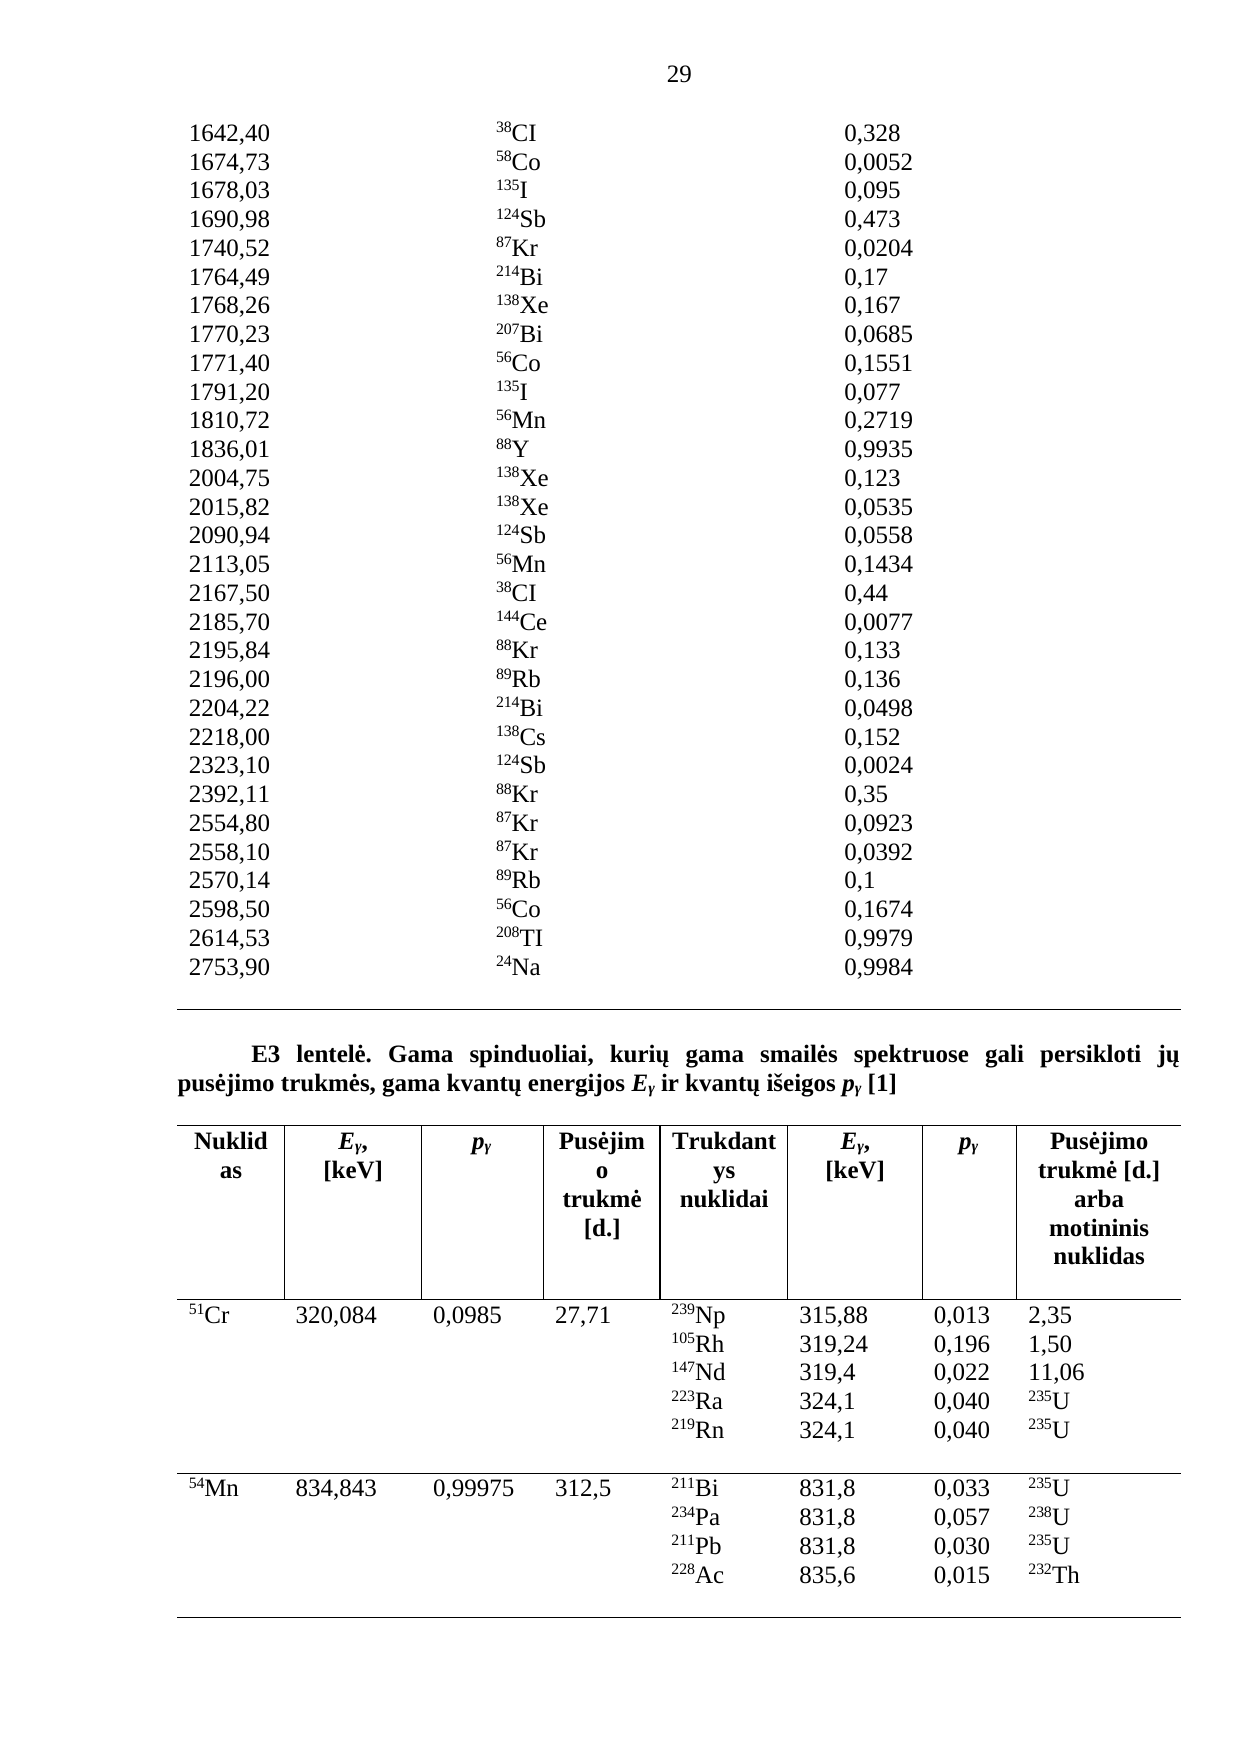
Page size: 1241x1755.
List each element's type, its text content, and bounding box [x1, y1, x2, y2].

table_cell 0,013 [922, 1300, 1017, 1329]
table_cell 56Co [485, 894, 833, 923]
table_cell [422, 1386, 544, 1415]
table_header Eγ, [keV] [788, 1126, 922, 1270]
table_cell [833, 981, 1181, 1009]
table_cell 88Y [485, 434, 833, 463]
table_cell 2015,82 [177, 492, 484, 521]
table_cell 1690,98 [177, 204, 484, 233]
table_cell [284, 1531, 422, 1560]
table_header Eγ, [keV] [285, 1126, 421, 1270]
table_cell [284, 1415, 422, 1444]
table_cell 38CI [485, 118, 833, 147]
table_cell 0,123 [833, 463, 1181, 492]
table_cell 0,0558 [833, 521, 1181, 549]
table_cell [661, 1270, 787, 1299]
table_cell [544, 1415, 660, 1444]
table_cell 135I [485, 377, 833, 406]
table_header pγ [923, 1126, 1016, 1270]
table_cell 234Pa [660, 1502, 788, 1531]
table_cell [422, 1560, 544, 1588]
table_cell 105Rh [660, 1329, 788, 1357]
table_cell 0,0923 [833, 808, 1181, 837]
table_cell 0,99975 [422, 1474, 544, 1502]
table_cell 235U [1017, 1386, 1181, 1415]
table_cell 0,167 [833, 291, 1181, 319]
table_cell 0,030 [922, 1531, 1017, 1560]
table_cell 214Bi [485, 693, 833, 722]
table_cell 214Bi [485, 262, 833, 291]
table_cell 0,0685 [833, 319, 1181, 348]
table_cell [1017, 1444, 1181, 1472]
table_cell [177, 1531, 284, 1560]
table_cell [422, 1531, 544, 1560]
table_cell 51Cr [177, 1300, 284, 1329]
table_cell 2323,10 [177, 751, 484, 779]
table_cell 1771,40 [177, 348, 484, 377]
table_cell 87Kr [485, 233, 833, 262]
table_cell 2004,75 [177, 463, 484, 492]
table_cell 1642,40 [177, 118, 484, 147]
table_cell 831,8 [788, 1531, 922, 1560]
table_cell 0,196 [922, 1329, 1017, 1357]
table_cell 56Co [485, 348, 833, 377]
table_cell 1764,49 [177, 262, 484, 291]
table_cell [285, 1270, 421, 1299]
table_cell 0,136 [833, 664, 1181, 693]
table_cell 124Sb [485, 204, 833, 233]
table_cell [485, 981, 833, 1009]
table_cell 0,1 [833, 866, 1181, 894]
table_cell 0,133 [833, 636, 1181, 664]
table_cell 315,88 [788, 1300, 922, 1329]
table_cell 11,06 [1017, 1358, 1181, 1386]
table_cell 56Mn [485, 549, 833, 578]
table_cell 135I [485, 176, 833, 204]
table_cell 0,0498 [833, 693, 1181, 722]
table_cell 0,0077 [833, 607, 1181, 636]
table_cell [922, 1444, 1017, 1472]
table_cell 0,2719 [833, 406, 1181, 434]
table_cell 24Na [485, 952, 833, 981]
table_cell 0,9935 [833, 434, 1181, 463]
table_cell [177, 1329, 284, 1357]
table_cell [422, 1358, 544, 1386]
table_cell [422, 1270, 543, 1299]
table_cell [177, 1560, 284, 1588]
table_cell 235U [1017, 1474, 1181, 1502]
table_cell 2614,53 [177, 923, 484, 952]
table_cell 324,1 [788, 1415, 922, 1444]
table_cell [177, 1502, 284, 1531]
table_cell 834,843 [284, 1474, 422, 1502]
table_cell 89Rb [485, 866, 833, 894]
table_cell [177, 1386, 284, 1415]
table_cell 1810,72 [177, 406, 484, 434]
table_cell [284, 1386, 422, 1415]
table_cell 0,9984 [833, 952, 1181, 981]
table_header Pusėjimo trukmė [d.] arba motininis nuklidas [1017, 1126, 1181, 1270]
table_cell 138Xe [485, 492, 833, 521]
table_cell 2196,00 [177, 664, 484, 693]
table_cell 87Kr [485, 837, 833, 866]
table_cell 2167,50 [177, 578, 484, 607]
table_cell 0,0024 [833, 751, 1181, 779]
table_cell 235U [1017, 1415, 1181, 1444]
table_cell [788, 1270, 922, 1299]
table_cell 219Rn [660, 1415, 788, 1444]
table_cell 56Mn [485, 406, 833, 434]
table_cell 138Cs [485, 722, 833, 751]
table_cell 0,015 [922, 1560, 1017, 1588]
table_cell 312,5 [544, 1474, 660, 1502]
table_cell 0,35 [833, 779, 1181, 808]
table_cell [284, 1502, 422, 1531]
table_cell 58Co [485, 147, 833, 176]
table_cell 138Xe [485, 291, 833, 319]
table_cell [788, 1444, 922, 1472]
table_cell 87Kr [485, 808, 833, 837]
table_cell [284, 1358, 422, 1386]
table_cell 0,1434 [833, 549, 1181, 578]
table_cell [922, 1589, 1017, 1617]
table_cell [177, 1270, 284, 1299]
table_cell [544, 1270, 659, 1299]
table_cell 2204,22 [177, 693, 484, 722]
table_cell 2392,11 [177, 779, 484, 808]
table_cell [284, 1444, 422, 1472]
table_cell 138Xe [485, 463, 833, 492]
table_cell 2558,10 [177, 837, 484, 866]
table_cell 320,084 [284, 1300, 422, 1329]
table_cell 2554,80 [177, 808, 484, 837]
table_cell 228Ac [660, 1560, 788, 1588]
table_cell 2218,00 [177, 722, 484, 751]
table_cell [177, 1444, 284, 1472]
table_cell 208TI [485, 923, 833, 952]
table_cell [177, 1589, 284, 1617]
table_cell 0,0535 [833, 492, 1181, 521]
table_cell 223Ra [660, 1386, 788, 1415]
table_cell 0,328 [833, 118, 1181, 147]
table_cell 1678,03 [177, 176, 484, 204]
table_cell [177, 1415, 284, 1444]
table_cell 1770,23 [177, 319, 484, 348]
table_cell 232Th [1017, 1560, 1181, 1588]
table_cell 239Np [660, 1300, 788, 1329]
table_cell [544, 1560, 660, 1588]
table_cell 0,44 [833, 578, 1181, 607]
table_cell 2753,90 [177, 952, 484, 981]
table_cell [422, 1415, 544, 1444]
table_cell 0,473 [833, 204, 1181, 233]
table_cell 1791,20 [177, 377, 484, 406]
text E3 lentelė. Gama spinduoliai, kurių gama smailės spektruose gali persikloti jų pusėjimo trukmės, gama kvantų energijos Eγ ir kvantų išeigos pγ [1] [177, 1039, 1181, 1097]
table_cell 1,50 [1017, 1329, 1181, 1357]
table_cell 2195,84 [177, 636, 484, 664]
table_cell 2,35 [1017, 1300, 1181, 1329]
table_cell [422, 1444, 544, 1472]
table_cell 27,71 [544, 1300, 660, 1329]
table_header Pusėjimo trukmė [d.] [544, 1126, 659, 1270]
table_cell 319,24 [788, 1329, 922, 1357]
table_cell [660, 1444, 788, 1472]
table_cell 0,022 [922, 1358, 1017, 1386]
table_cell 1740,52 [177, 233, 484, 262]
table_cell 0,0392 [833, 837, 1181, 866]
table_cell 89Rb [485, 664, 833, 693]
table_cell [788, 1589, 922, 1617]
table_cell [1017, 1270, 1181, 1299]
table_cell [422, 1589, 544, 1617]
table_cell [660, 1589, 788, 1617]
table_cell 88Kr [485, 636, 833, 664]
table_cell [544, 1502, 660, 1531]
table_cell 324,1 [788, 1386, 922, 1415]
table_cell [544, 1358, 660, 1386]
table_cell 38CI [485, 578, 833, 607]
table_cell 0,077 [833, 377, 1181, 406]
table_cell 0,0204 [833, 233, 1181, 262]
table_cell 0,095 [833, 176, 1181, 204]
table_cell 0,033 [922, 1474, 1017, 1502]
table_cell 0,0052 [833, 147, 1181, 176]
table_cell [177, 1358, 284, 1386]
table_cell 211Bi [660, 1474, 788, 1502]
table_cell [284, 1329, 422, 1357]
table_cell 2090,94 [177, 521, 484, 549]
table_cell 1674,73 [177, 147, 484, 176]
table_cell 207Bi [485, 319, 833, 348]
table_cell 0,057 [922, 1502, 1017, 1531]
table_cell [422, 1329, 544, 1357]
table_cell 0,17 [833, 262, 1181, 291]
table_cell 2113,05 [177, 549, 484, 578]
table_cell 0,0985 [422, 1300, 544, 1329]
table_cell 831,8 [788, 1502, 922, 1531]
table_cell [1017, 1589, 1181, 1617]
table_cell 319,4 [788, 1358, 922, 1386]
table_cell 0,1674 [833, 894, 1181, 923]
table_cell 0,040 [922, 1415, 1017, 1444]
table_cell 831,8 [788, 1474, 922, 1502]
table_cell 54Mn [177, 1474, 284, 1502]
table_cell [177, 981, 484, 1009]
table_cell 147Nd [660, 1358, 788, 1386]
table_cell 144Ce [485, 607, 833, 636]
table_cell 2570,14 [177, 866, 484, 894]
table_header pγ [422, 1126, 543, 1270]
table_cell 835,6 [788, 1560, 922, 1588]
table_cell 211Pb [660, 1531, 788, 1560]
table_header Nuklidas [177, 1126, 284, 1270]
table_cell 2185,70 [177, 607, 484, 636]
table_cell 1836,01 [177, 434, 484, 463]
table_cell 0,152 [833, 722, 1181, 751]
table_cell 124Sb [485, 521, 833, 549]
table_cell [284, 1589, 422, 1617]
table_cell [923, 1270, 1016, 1299]
table_cell 0,040 [922, 1386, 1017, 1415]
table_cell 2598,50 [177, 894, 484, 923]
table_cell 238U [1017, 1502, 1181, 1531]
table_header Trukdantys nuklidai [661, 1126, 787, 1270]
table_cell [544, 1329, 660, 1357]
table_cell 1768,26 [177, 291, 484, 319]
table_cell [544, 1589, 660, 1617]
table_cell 124Sb [485, 751, 833, 779]
table_cell [284, 1560, 422, 1588]
table_cell 235U [1017, 1531, 1181, 1560]
table_cell [544, 1444, 660, 1472]
table_cell [544, 1531, 660, 1560]
table_cell 0,9979 [833, 923, 1181, 952]
table_cell 0,1551 [833, 348, 1181, 377]
table_cell [422, 1502, 544, 1531]
table_cell 88Kr [485, 779, 833, 808]
table_cell [544, 1386, 660, 1415]
